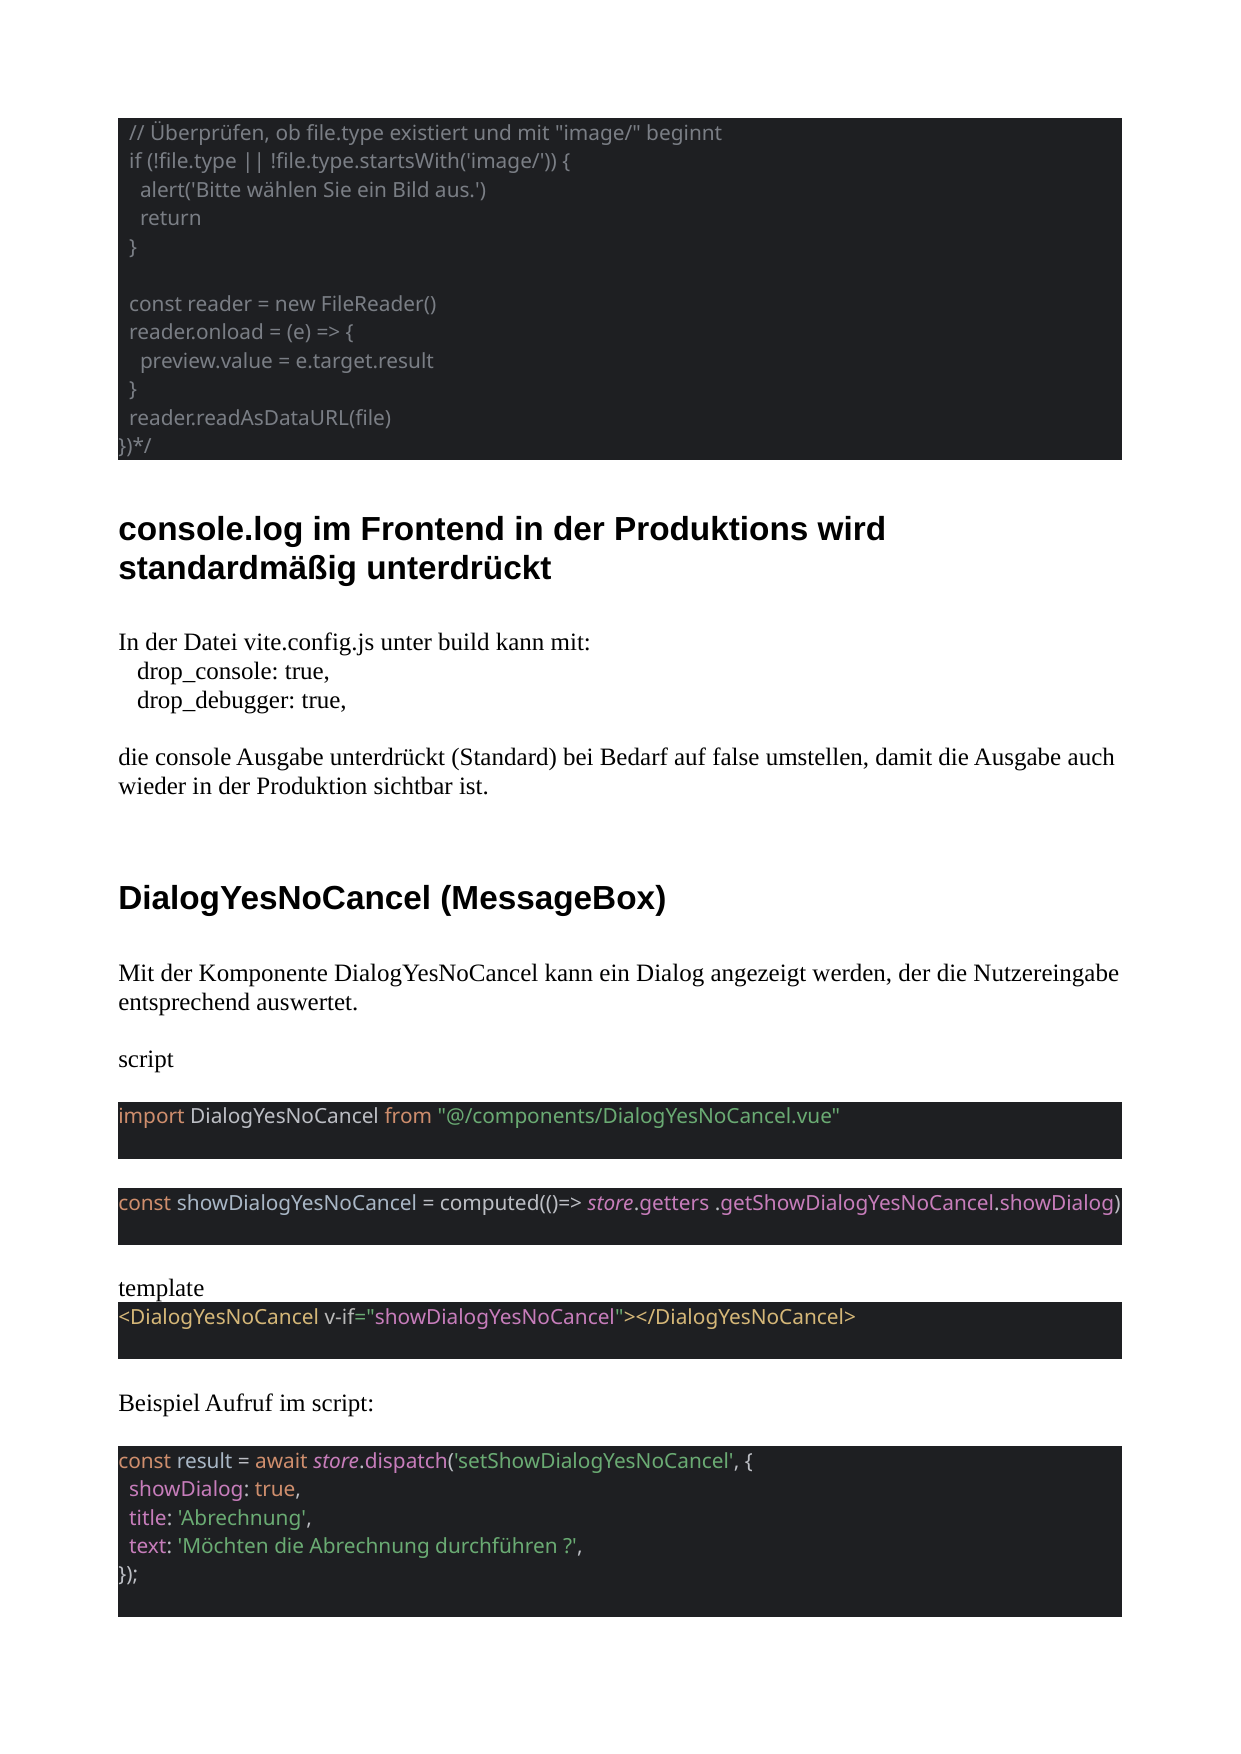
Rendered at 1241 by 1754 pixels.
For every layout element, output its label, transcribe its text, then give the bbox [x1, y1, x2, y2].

text const showDialogYesNoCancel = computed(()=> store.getters .getShowDialogYesNoCancel.showDialog) [118, 1188, 1122, 1245]
text import DialogYesNoCancel from "@/components/DialogYesNoCancel.vue" [118, 1102, 1122, 1159]
text In der Datei vite.config.js unter build kann mit: [118, 627, 1122, 656]
text const result = await store.dispatch('setShowDialogYesNoCancel', { showDialog: true, title: 'Abrechnung', text: 'Möchten die Abrechnung durchführen ?', }); [118, 1446, 1122, 1617]
text <DialogYesNoCancel v-if="showDialogYesNoCancel"></DialogYesNoCancel> [118, 1302, 1122, 1359]
text drop_debugger: true, [118, 685, 1122, 714]
text script [118, 1044, 1122, 1073]
text die console Ausgabe unterdrückt (Standard) bei Bedarf auf false umstellen, damit die Ausgabe auch wieder in der Produktion sichtbar ist. [118, 742, 1122, 800]
text Beispiel Aufruf im script: [118, 1388, 1122, 1417]
text drop_console: true, [118, 656, 1122, 685]
text // Überprüfen, ob file.type existiert und mit "image/" beginnt if (!file.type || !file.type.startsWith('image/')) { alert('Bitte wählen Sie ein Bild aus.') return } const reader = new FileReader() reader.onload = (e) => { preview.value = e.target.result } reader.readAsDataURL(file) })*/ [118, 118, 1122, 460]
subtitle DialogYesNoCancel (MessageBox) [118, 878, 1122, 917]
text template [118, 1273, 1122, 1302]
text Mit der Komponente DialogYesNoCancel kann ein Dialog angezeigt werden, der die Nutzereingabe entsprechend auswertet. [118, 958, 1122, 1015]
subtitle console.log im Frontend in der Produktions wird standardmäßig unterdrückt [118, 509, 1122, 586]
